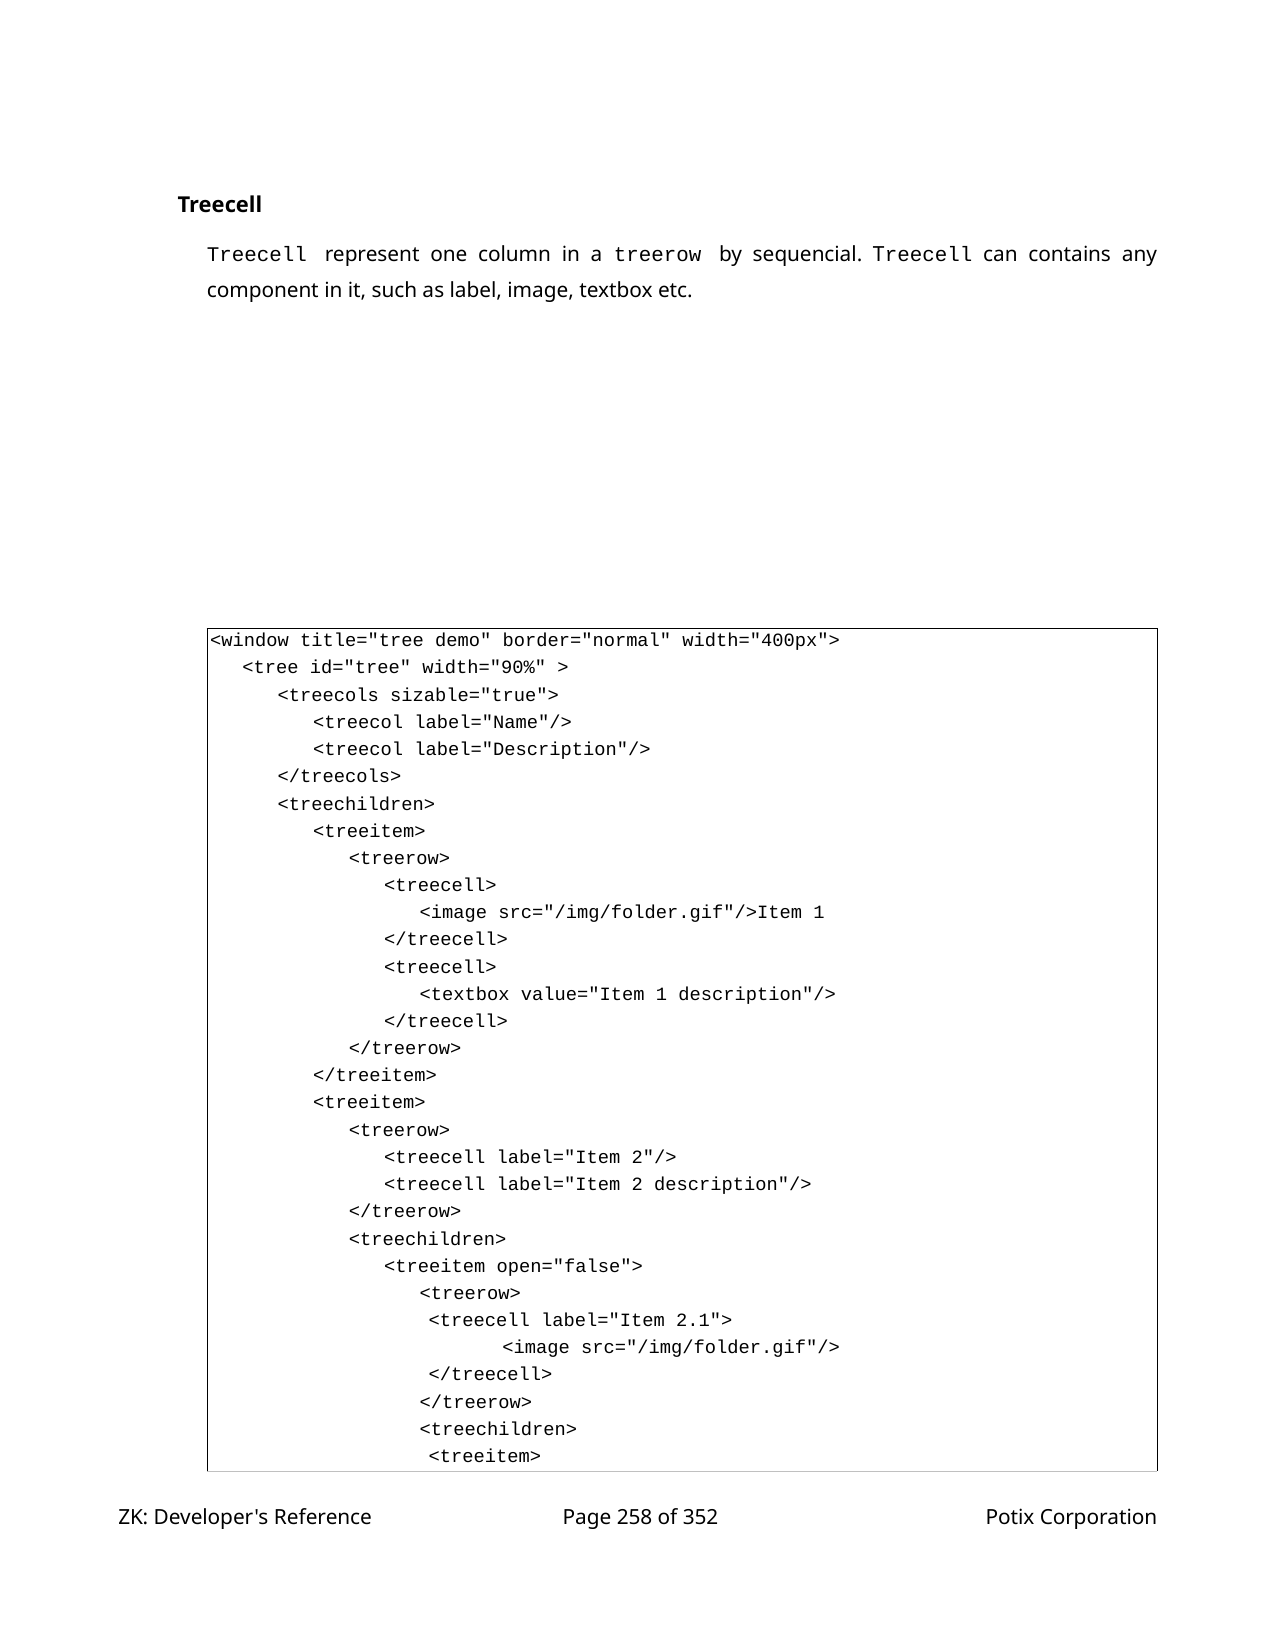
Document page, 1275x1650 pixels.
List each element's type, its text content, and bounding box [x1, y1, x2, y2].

text <textbox value="Item 1 description"/> [208, 982, 1157, 1006]
text </treecols> [208, 764, 1157, 788]
text <treeitem> [208, 1444, 1157, 1471]
text <tree id="tree" width="90%" > [208, 655, 1157, 680]
text </treerow> [208, 1389, 1157, 1414]
text <image src="/img/folder.gif"/> [208, 1335, 1157, 1359]
text <treecols sizable="true"> [208, 683, 1157, 707]
text <treechildren> [208, 791, 1157, 816]
text </treerow> [208, 1199, 1157, 1223]
text </treecell> [208, 1009, 1157, 1033]
text <treecell label="Item 2"/> [208, 1145, 1157, 1169]
text <treecol label="Description"/> [208, 737, 1157, 761]
text <treechildren> [208, 1417, 1157, 1441]
text <treeitem> [208, 1090, 1157, 1115]
text <treecell label="Item 2 description"/> [208, 1172, 1157, 1196]
text <image src="/img/folder.gif"/>Item 1 [208, 900, 1157, 924]
text <treerow> [208, 846, 1157, 870]
text <treecol label="Name"/> [208, 710, 1157, 734]
subtitle Treecell [177, 189, 1157, 219]
text </treeitem> [208, 1063, 1157, 1087]
text <treerow> [208, 1118, 1157, 1142]
text <window title="tree demo" border="normal" width="400px"> [208, 629, 1157, 652]
text <treecell label="Item 2.1"> [208, 1308, 1157, 1332]
text </treecell> [208, 1362, 1157, 1387]
text <treecell> [208, 873, 1157, 897]
text <treerow> [208, 1281, 1157, 1305]
text </treerow> [208, 1036, 1157, 1060]
text <treeitem> [208, 818, 1157, 843]
text </treecell> [208, 927, 1157, 952]
text <treeitem open="false"> [208, 1253, 1157, 1278]
text <treechildren> [208, 1226, 1157, 1251]
text Treecell represent one column in a treerow by sequencial. Treecell can contains any component in it, such as label, image, textbox etc. [207, 239, 1157, 303]
text <treecell> [208, 954, 1157, 979]
